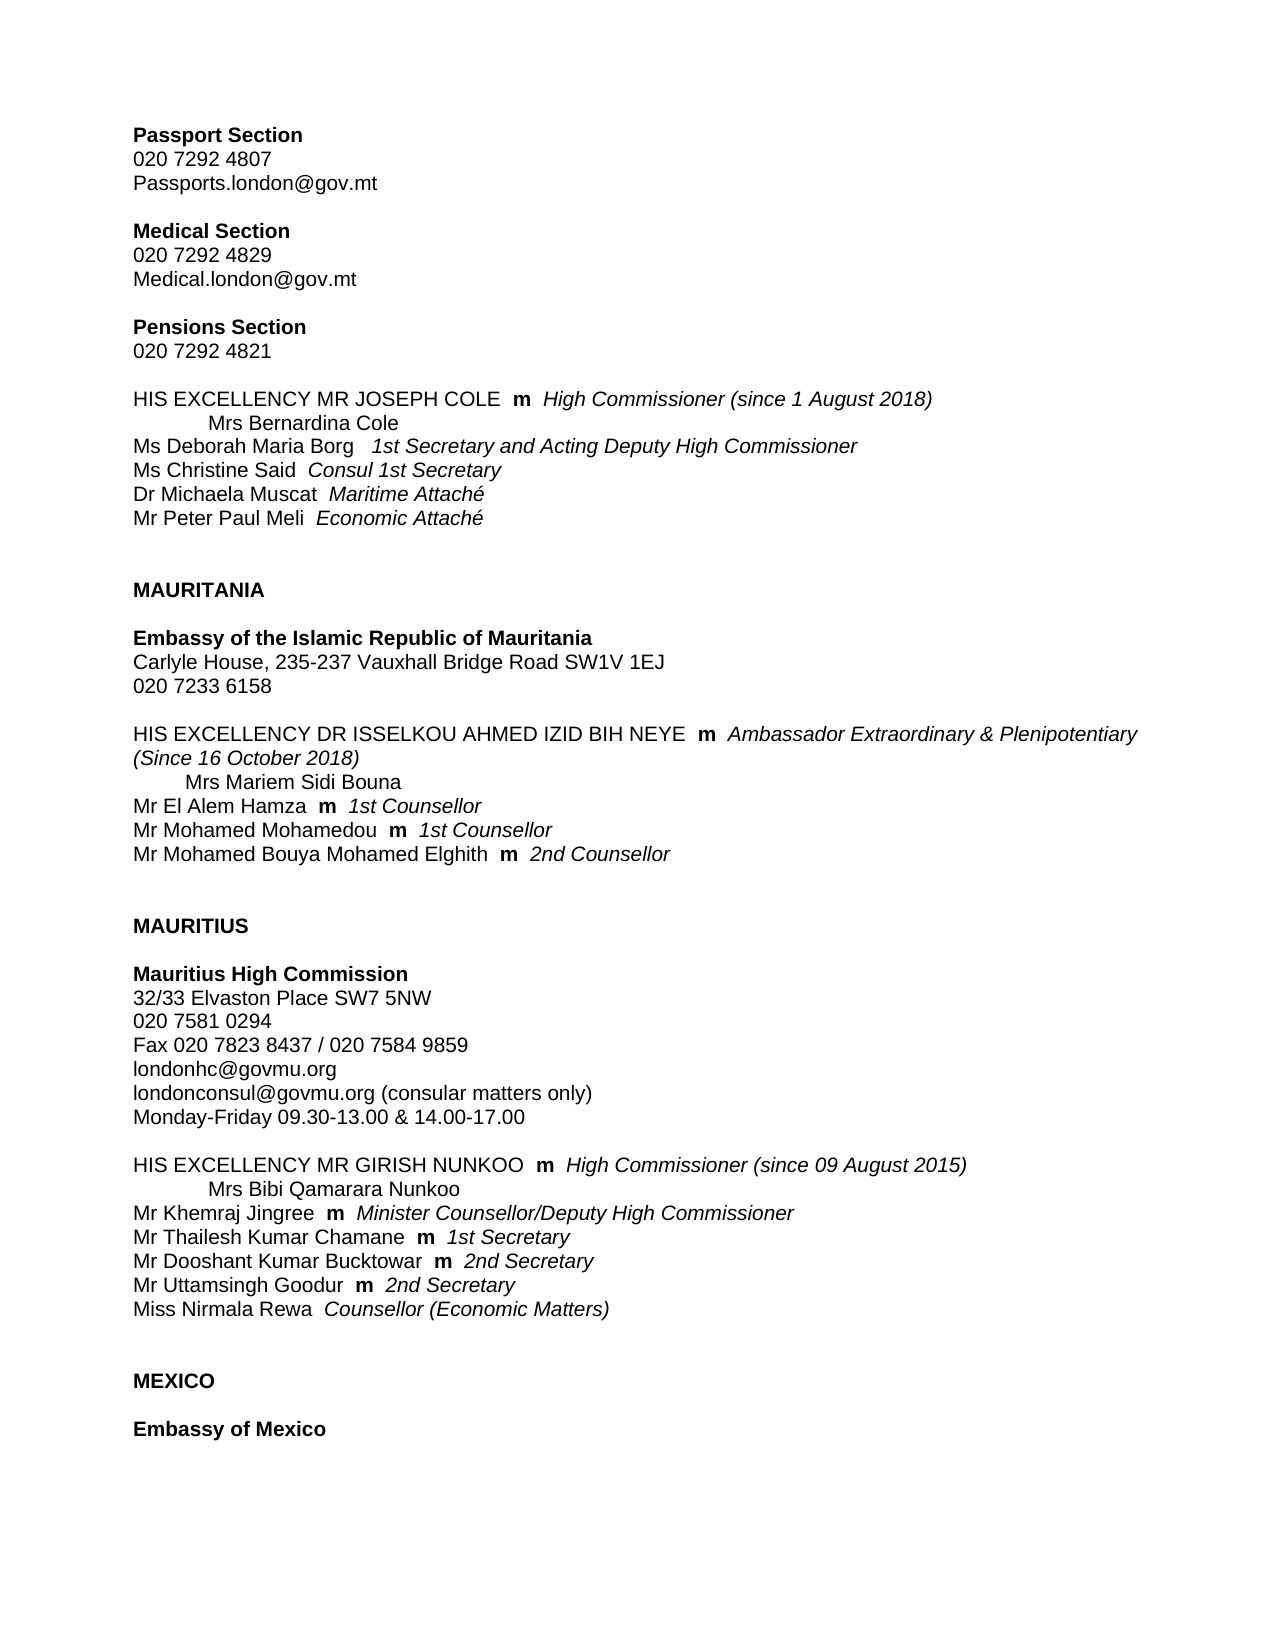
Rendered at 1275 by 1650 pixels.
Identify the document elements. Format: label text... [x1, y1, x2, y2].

text HIS EXCELLENCY DR ISSELKOU AHMED IZID BIH NEYE m Ambassador Extraordinary & Plenipotentiary (Since 16 October 2018) [133, 722, 1181, 770]
text Mr Mohamed Bouya Mohamed Elghith m 2nd Counsellor [133, 842, 1181, 866]
text MEXICO [133, 1369, 1181, 1393]
text londonhc@govmu.org [133, 1057, 1181, 1081]
text 32/33 Elvaston Place SW7 5NW [133, 985, 1181, 1009]
text MAURITIUS [133, 913, 1181, 937]
text 020 7292 4821 [133, 338, 1181, 362]
text Medical Section [133, 219, 1181, 243]
text Monday-Friday 09.30-13.00 & 14.00-17.00 [133, 1105, 1181, 1129]
text HIS EXCELLENCY MR GIRISH NUNKOO m High Commissioner (since 09 August 2015) [133, 1153, 1181, 1177]
text 020 7292 4807 [133, 147, 1181, 171]
text Mr Dooshant Kumar Bucktowar m 2nd Secretary [133, 1249, 1181, 1273]
text Mr El Alem Hamza m 1st Counsellor [133, 794, 1181, 818]
text Medical.london@gov.mt [133, 267, 1181, 291]
text MAURITANIA [133, 578, 1181, 602]
text Miss Nirmala Rewa Counsellor (Economic Matters) [133, 1297, 1181, 1321]
text Embassy of the Islamic Republic of Mauritania [133, 626, 1181, 650]
text Mr Khemraj Jingree m Minister Counsellor/Deputy High Commissioner [133, 1201, 1181, 1225]
text Dr Michaela Muscat Maritime Attaché [133, 482, 1181, 506]
text Ms Deborah Maria Borg 1st Secretary and Acting Deputy High Commissioner [133, 434, 1181, 458]
text Embassy of Mexico [133, 1417, 1181, 1441]
text Carlyle House, 235-237 Vauxhall Bridge Road SW1V 1EJ [133, 650, 1181, 674]
text 020 7233 6158 [133, 674, 1181, 698]
text Pensions Section [133, 314, 1181, 338]
text 020 7292 4829 [133, 243, 1181, 267]
text Mrs Mariem Sidi Bouna [133, 770, 1181, 794]
text londonconsul@govmu.org (consular matters only) [133, 1081, 1181, 1105]
text 020 7581 0294 [133, 1009, 1181, 1033]
text Mauritius High Commission [133, 961, 1181, 985]
text Mrs Bernardina Cole [133, 410, 1181, 434]
text Passports.london@gov.mt [133, 171, 1181, 195]
text Mrs Bibi Qamarara Nunkoo [133, 1177, 1181, 1201]
text Mr Thailesh Kumar Chamane m 1st Secretary [133, 1225, 1181, 1249]
text Mr Uttamsingh Goodur m 2nd Secretary [133, 1273, 1181, 1297]
text Passport Section [133, 123, 1181, 147]
text Mr Peter Paul Meli Economic Attaché [133, 506, 1181, 530]
text HIS EXCELLENCY MR JOSEPH COLE m High Commissioner (since 1 August 2018) [133, 386, 1181, 410]
text Mr Mohamed Mohamedou m 1st Counsellor [133, 818, 1181, 842]
text Ms Christine Said Consul 1st Secretary [133, 458, 1181, 482]
text Fax 020 7823 8437 / 020 7584 9859 [133, 1033, 1181, 1057]
